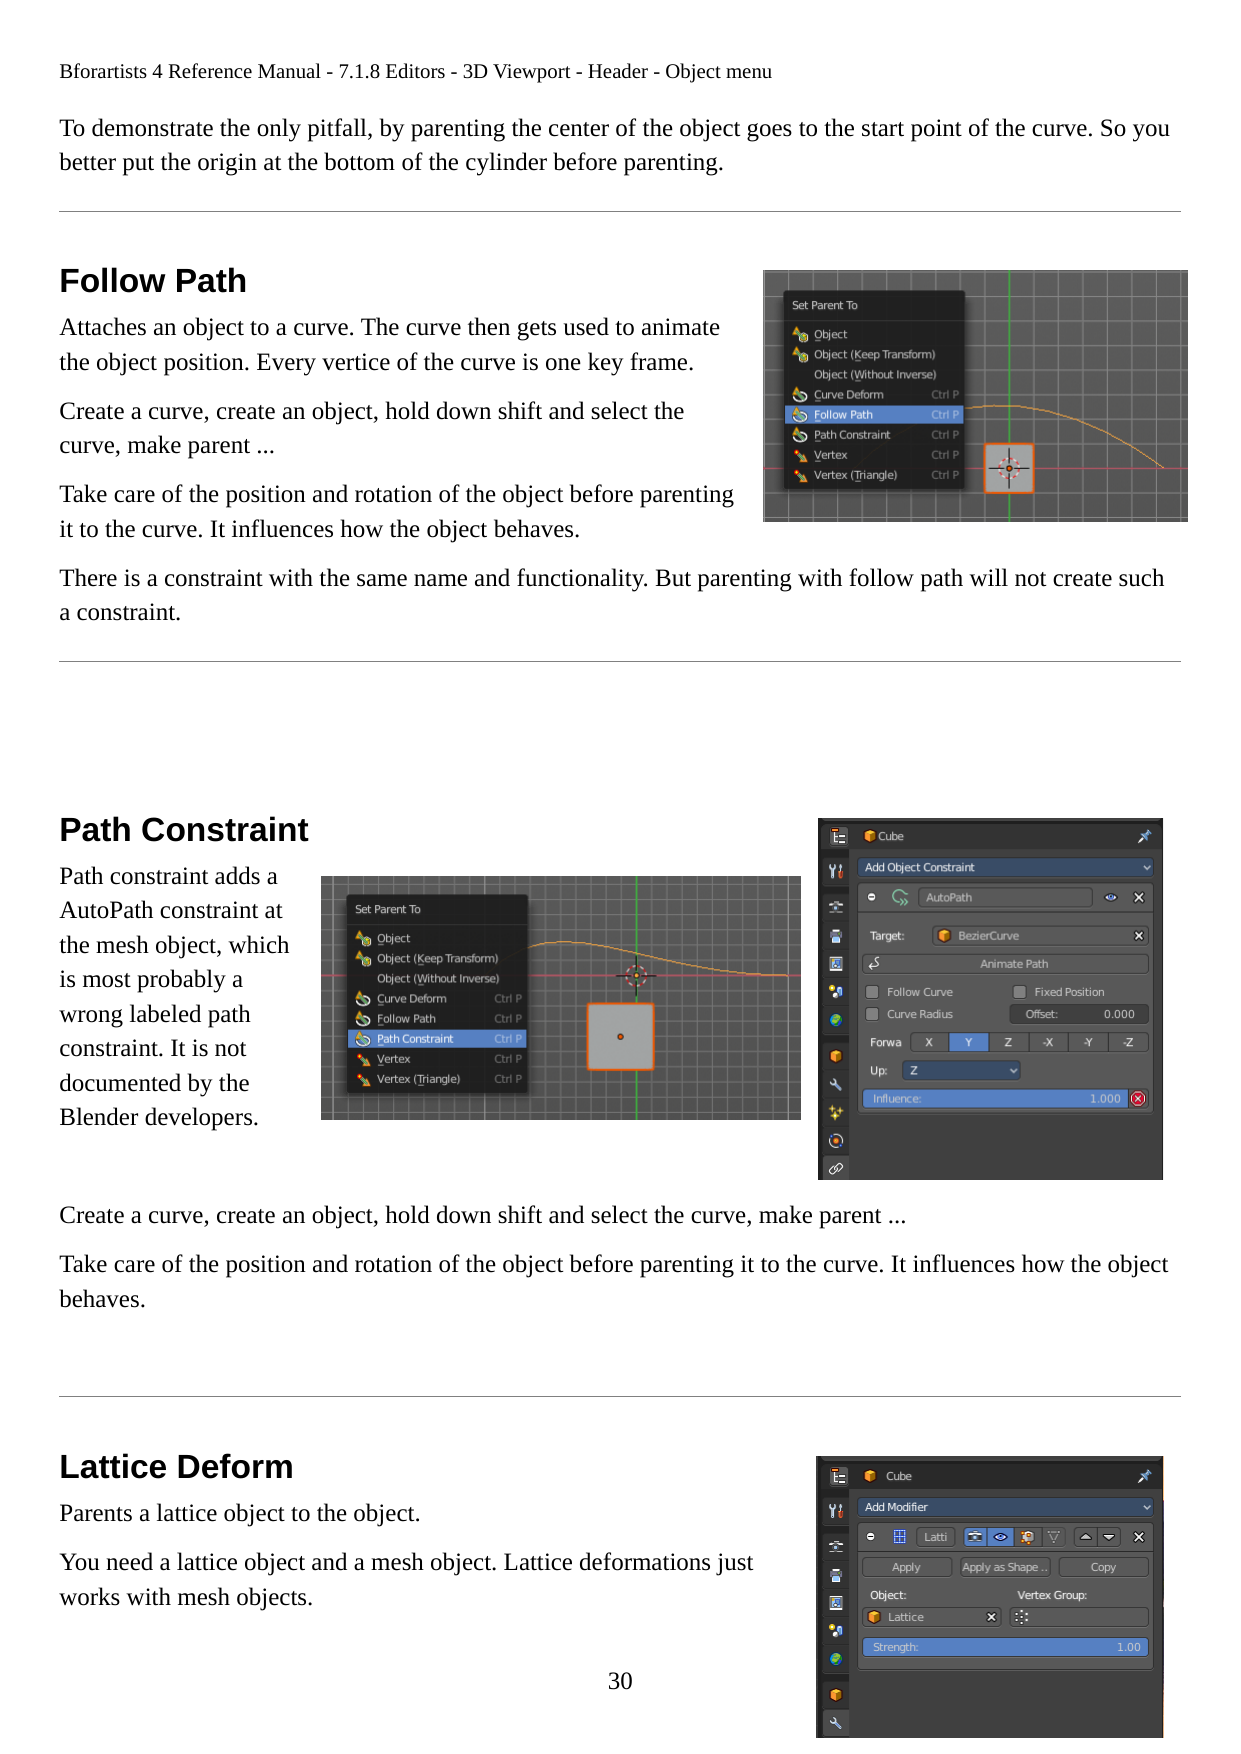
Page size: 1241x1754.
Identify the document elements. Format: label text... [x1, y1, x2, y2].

picture [321, 876, 801, 1120]
subtitle Path Constraint [59, 809, 1181, 848]
text You need a lattice object and a mesh object. Lattice deformations just works with mesh objects. [59, 1547, 816, 1610]
picture [763, 270, 1188, 522]
text Take care of the position and rotation of the object before parenting it to the curve. It influences how the object behaves. [59, 479, 1181, 543]
text Parents a lattice object to the object. [59, 1498, 816, 1527]
text Path constraint adds a AutoPath constraint at the mesh object, which is most probably a wrong labeled path constraint. It is not documented by the Blender developers. [59, 861, 818, 1131]
subtitle Lattice Deform [59, 1447, 1181, 1486]
text There is a constraint with the same name and functionality. But parenting with follow path will not create such a constraint. [59, 563, 1181, 626]
text Create a curve, create an object, hold down shift and select the curve, make parent ... [59, 396, 763, 459]
picture [818, 818, 1164, 1180]
text Create a curve, create an object, hold down shift and select the curve, make parent ... [59, 1200, 1181, 1229]
subtitle Follow Path [59, 261, 1181, 300]
text [1164, 861, 1181, 1131]
text Attaches an object to a curve. The curve then gets used to animate the object position. Every vertice of the curve is one key frame. [59, 312, 763, 376]
text To demonstrate the only pitfall, by parenting the center of the object goes to the start point of the curve. So you better put the origin at the bottom of the cylinder before parenting. [59, 113, 1181, 176]
text Take care of the position and rotation of the object before parenting it to the curve. It influences how the object behaves. [59, 1249, 1181, 1312]
picture [816, 1456, 1164, 1738]
